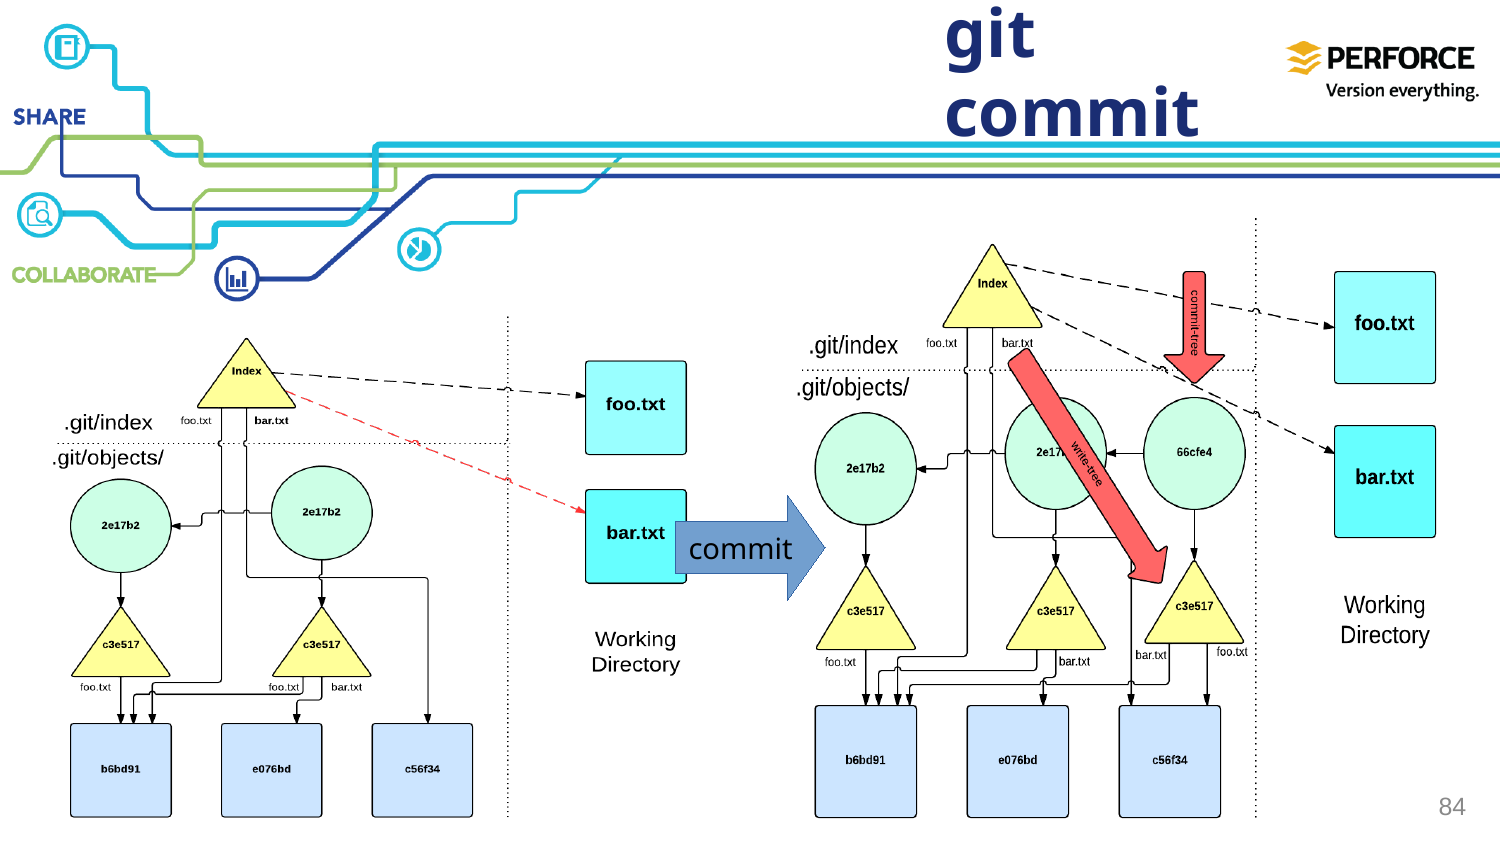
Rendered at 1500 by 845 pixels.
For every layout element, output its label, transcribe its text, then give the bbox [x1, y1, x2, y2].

picture [0, 0, 1500, 845]
title git commit [930, 0, 1306, 158]
text_box commit [675, 495, 826, 601]
